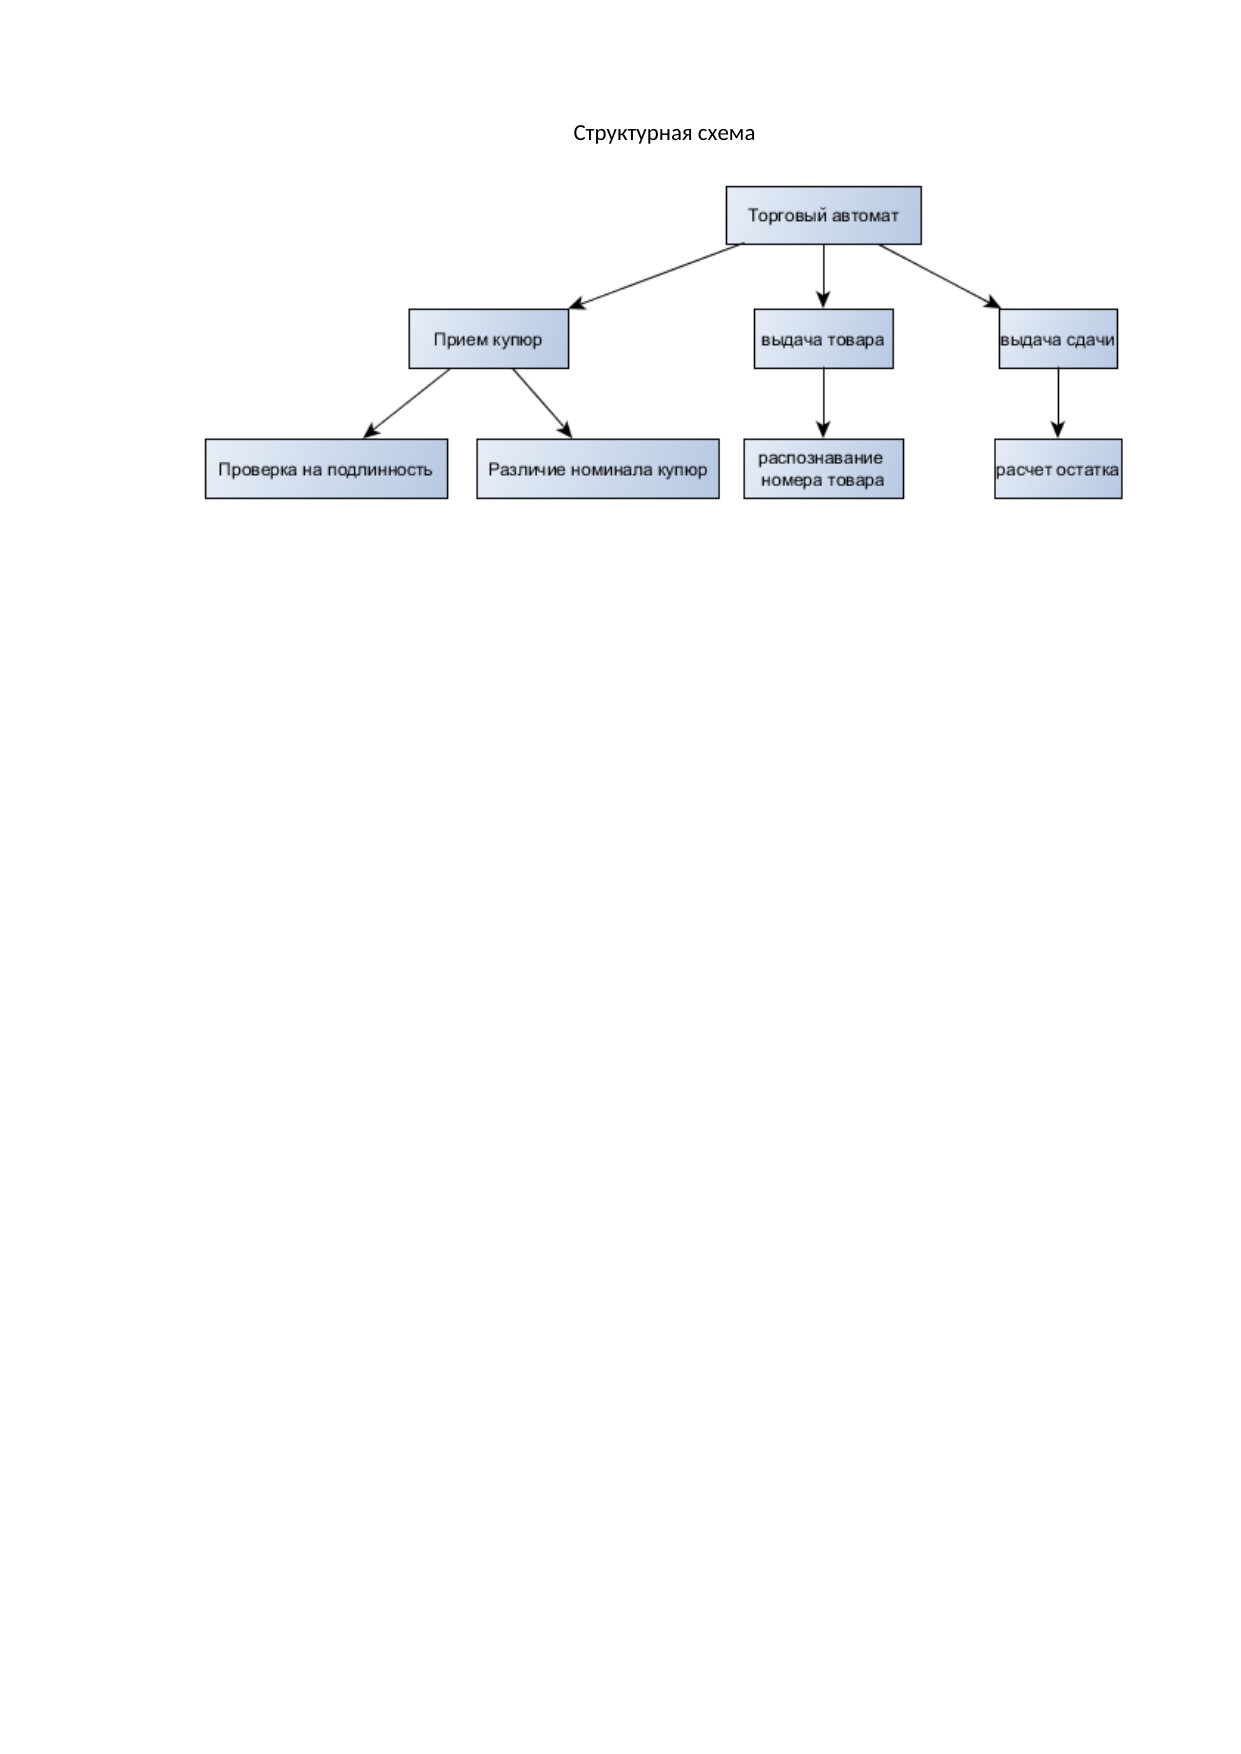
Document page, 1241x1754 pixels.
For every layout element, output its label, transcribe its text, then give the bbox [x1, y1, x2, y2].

picture [183, 164, 1145, 520]
text Структурная схема [177, 118, 1152, 146]
